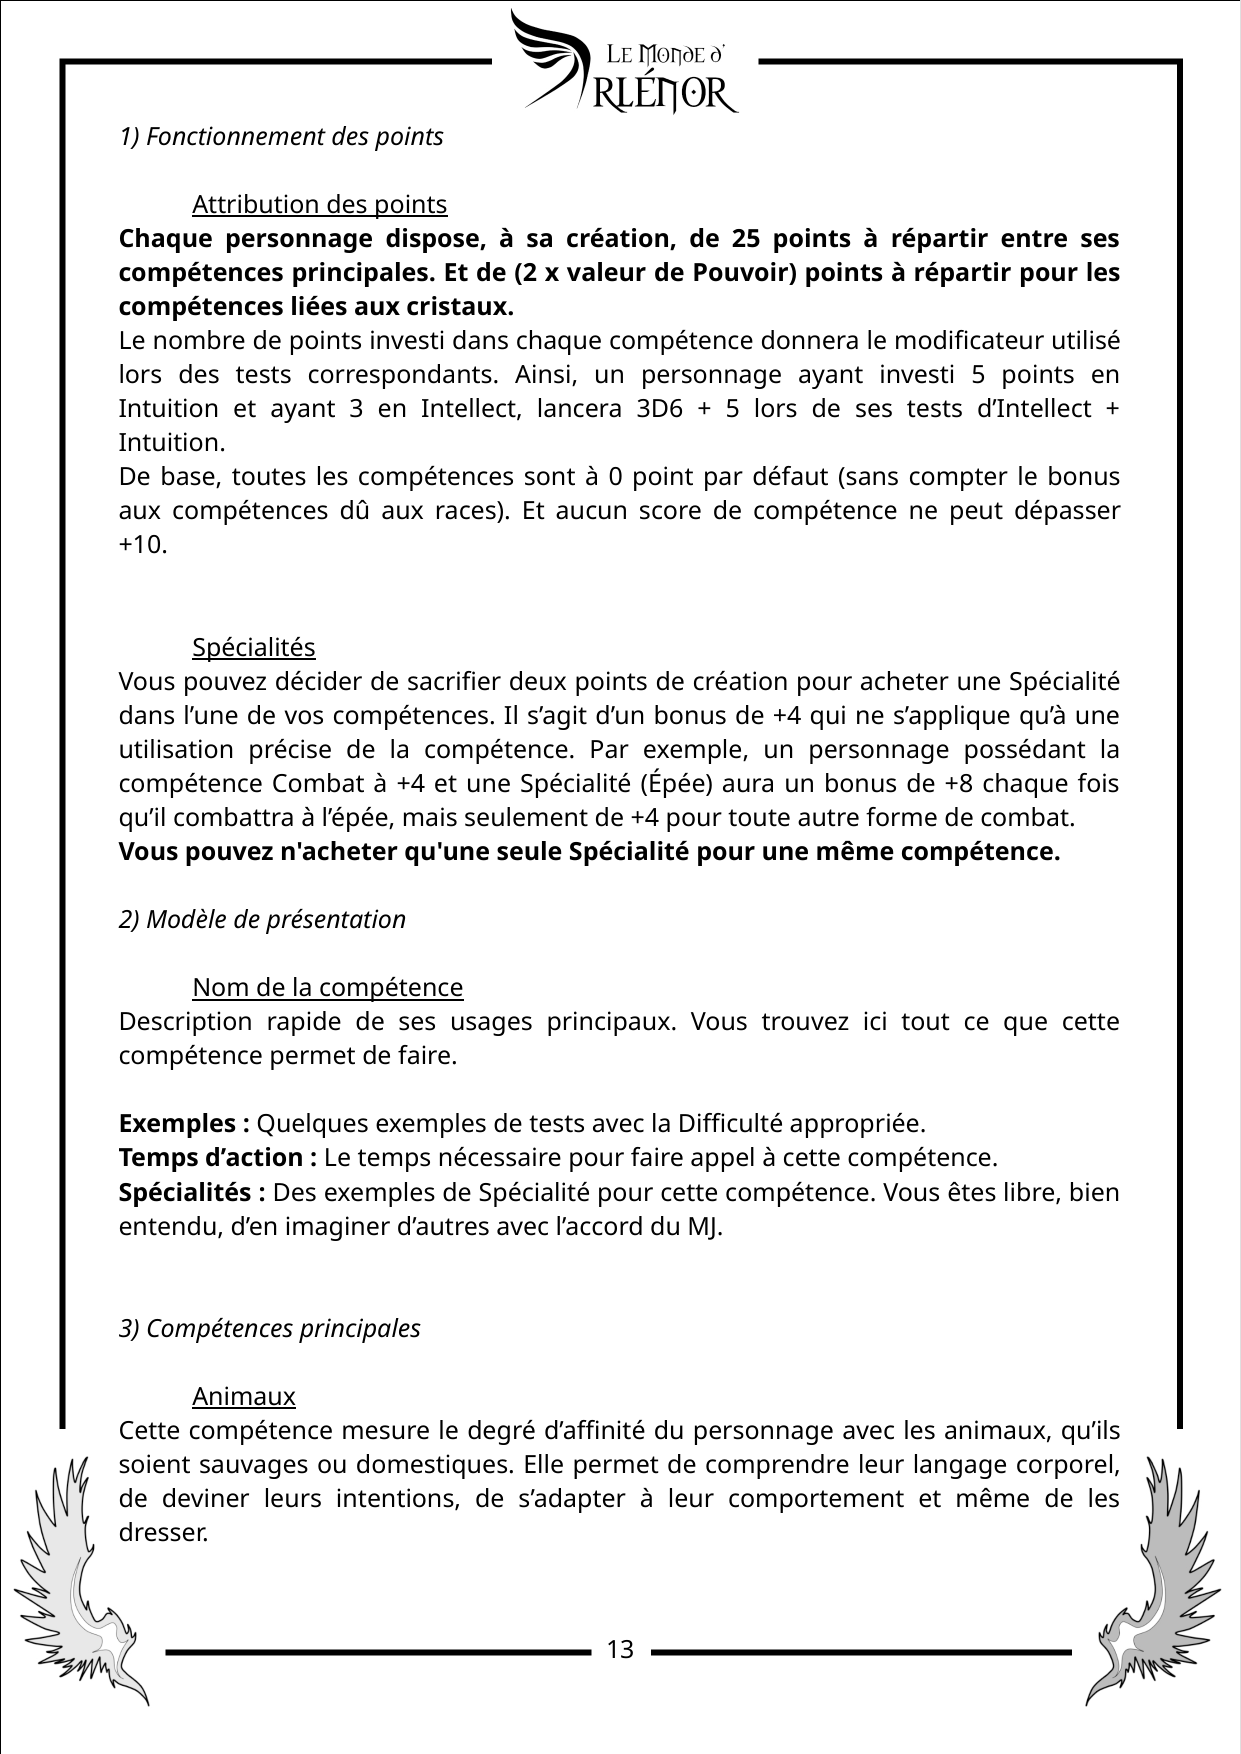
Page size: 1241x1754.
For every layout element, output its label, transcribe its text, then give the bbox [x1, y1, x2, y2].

text 1) Fonctionnement des points [118, 118, 1122, 152]
text Description rapide de ses usages principaux. Vous trouvez ici tout ce que cette compétence permet de faire. [118, 1004, 1122, 1072]
text 3) Compétences principales [118, 1310, 1122, 1344]
text Vous pouvez n'acheter qu'une seule Spécialité pour une même compétence. [118, 833, 1122, 868]
text Cette compétence mesure le degré d’affinité du personnage avec les animaux, qu’ils soient sauvages ou domestiques. Elle permet de comprendre leur langage corporel, de deviner leurs intentions, de s’adapter à leur comportement et même de les dresser. [118, 1413, 1122, 1549]
text Spécialités : Des exemples de Spécialité pour cette compétence. Vous êtes libre, bien entendu, d’en imaginer d’autres avec l’accord du MJ. [118, 1174, 1122, 1242]
text Nom de la compétence [118, 970, 1122, 1004]
text Vous pouvez décider de sacrifier deux points de création pour acheter une Spécialité dans l’une de vos compétences. Il s’agit d’un bonus de +4 qui ne s’applique qu’à une utilisation précise de la compétence. Par exemple, un personnage possédant la compétence Combat à +4 et une Spécialité (Épée) aura un bonus de +8 chaque fois qu’il combattra à l’épée, mais seulement de +4 pour toute autre forme de combat. [118, 663, 1122, 833]
picture [1, 1, 1240, 1754]
text 2) Modèle de présentation [118, 902, 1122, 936]
text Temps d’action : Le temps nécessaire pour faire appel à cette compétence. [118, 1140, 1122, 1174]
text Exemples : Quelques exemples de tests avec la Difficulté appropriée. [118, 1106, 1122, 1140]
text Le nombre de points investi dans chaque compétence donnera le modificateur utilisé lors des tests correspondants. Ainsi, un personnage ayant investi 5 points en Intuition et ayant 3 en Intellect, lancera 3D6 + 5 lors de ses tests d’Intellect + Intuition. [118, 323, 1122, 459]
text Attribution des points [118, 186, 1122, 220]
text Chaque personnage dispose, à sa création, de 25 points à répartir entre ses compétences principales. Et de (2 x valeur de Pouvoir) points à répartir pour les compétences liées aux cristaux. [118, 220, 1122, 323]
text Animaux [118, 1378, 1122, 1413]
text Spécialités [118, 629, 1122, 663]
text De base, toutes les compétences sont à 0 point par défaut (sans compter le bonus aux compétences dû aux races). Et aucun score de compétence ne peut dépasser +10. [118, 459, 1122, 561]
